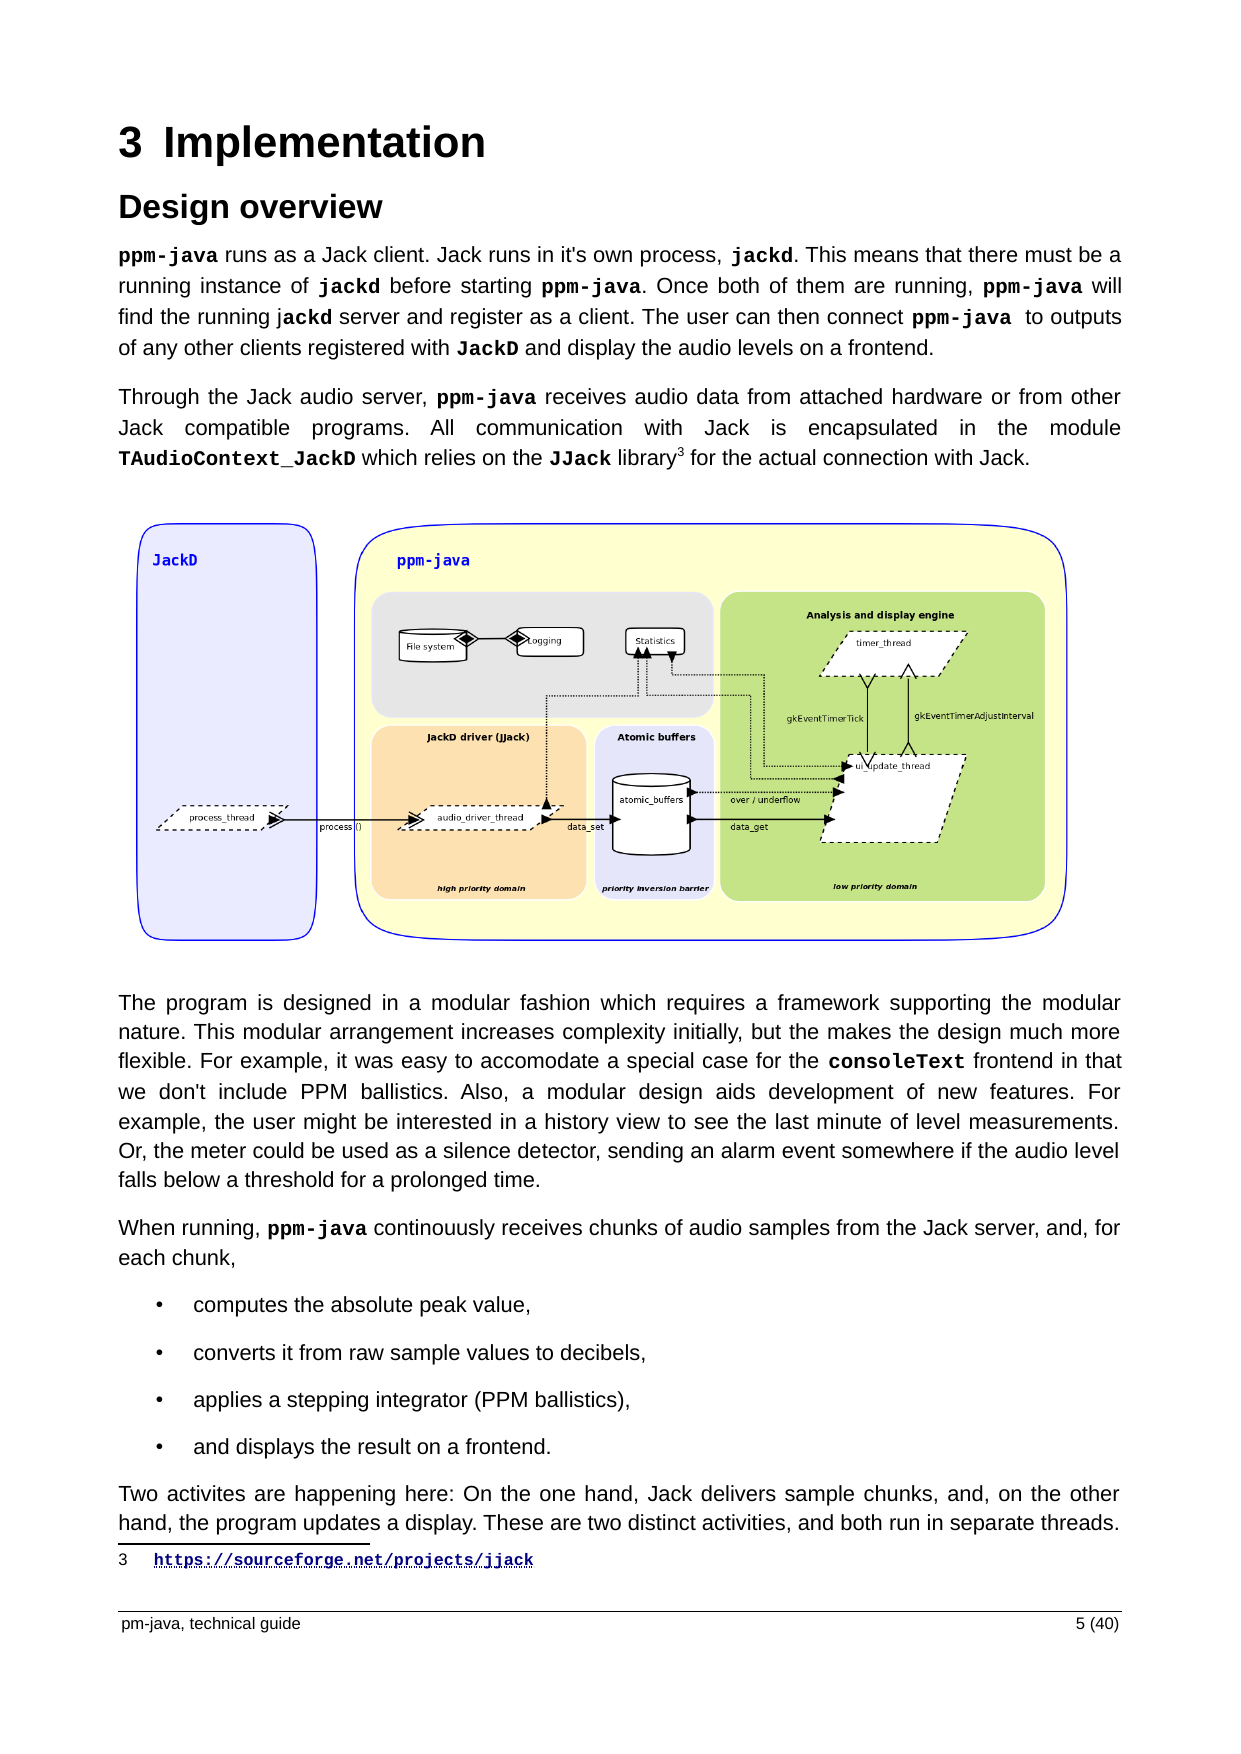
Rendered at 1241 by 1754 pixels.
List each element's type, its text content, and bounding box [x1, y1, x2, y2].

list converts it from raw sample values to decibels, [156, 1340, 1122, 1365]
subtitle Design overview [118, 188, 1122, 225]
text Two activites are happening here: On the one hand, Jack delivers sample chunks, and, on the other hand, the program updates a display. These are two distinct activities, and both run in separate threads. [118, 1481, 1122, 1535]
list applies a stepping integrator (PPM ballistics), [156, 1387, 1122, 1412]
list and displays the result on a frontend. [156, 1434, 1122, 1459]
text https://sourceforge.net/projects/jjack [118, 1550, 1122, 1570]
subtitle ­Implementation [118, 118, 1122, 167]
text The program is designed in a modular fashion which requires a framework supporting the modular nature. This modular arrangement increases complexity initially, but the makes the design much more flexible. For example, it was easy to accomodate a special case for the consoleText frontend in that we don't include PPM ballistics. Also, a modular design aids development of new features. For example, the user might be interested in a history view to see the last minute of level measurements. Or, the meter could be used as a silence detector, sending an alarm event somewhere if the audio level falls below a threshold for a prolonged time. [118, 494, 1122, 1192]
picture [122, 508, 1083, 956]
text ppm-java runs as a Jack client. Jack runs in it's own process, jackd. This means that there must be a running instance of jackd before starting ppm-java. Once both of them are running, ppm-java will find the running jackd server and register as a client. The user can then connect ppm-java to outputs of any other clients registered with JackD and display the audio levels on a frontend. [118, 243, 1122, 362]
text Through the Jack audio server, ppm-java receives audio data from attached hardware or from other Jack compatible programs. All communication with Jack is encapsulated in the module TAudioContext_JackD which relies on the JJack library for the actual connection with Jack. [118, 385, 1122, 471]
text When running, ppm-java continouusly receives chunks of audio samples from the Jack server, and, for each chunk, [118, 1215, 1122, 1271]
list computes the absolute peak value, [156, 1293, 1122, 1318]
